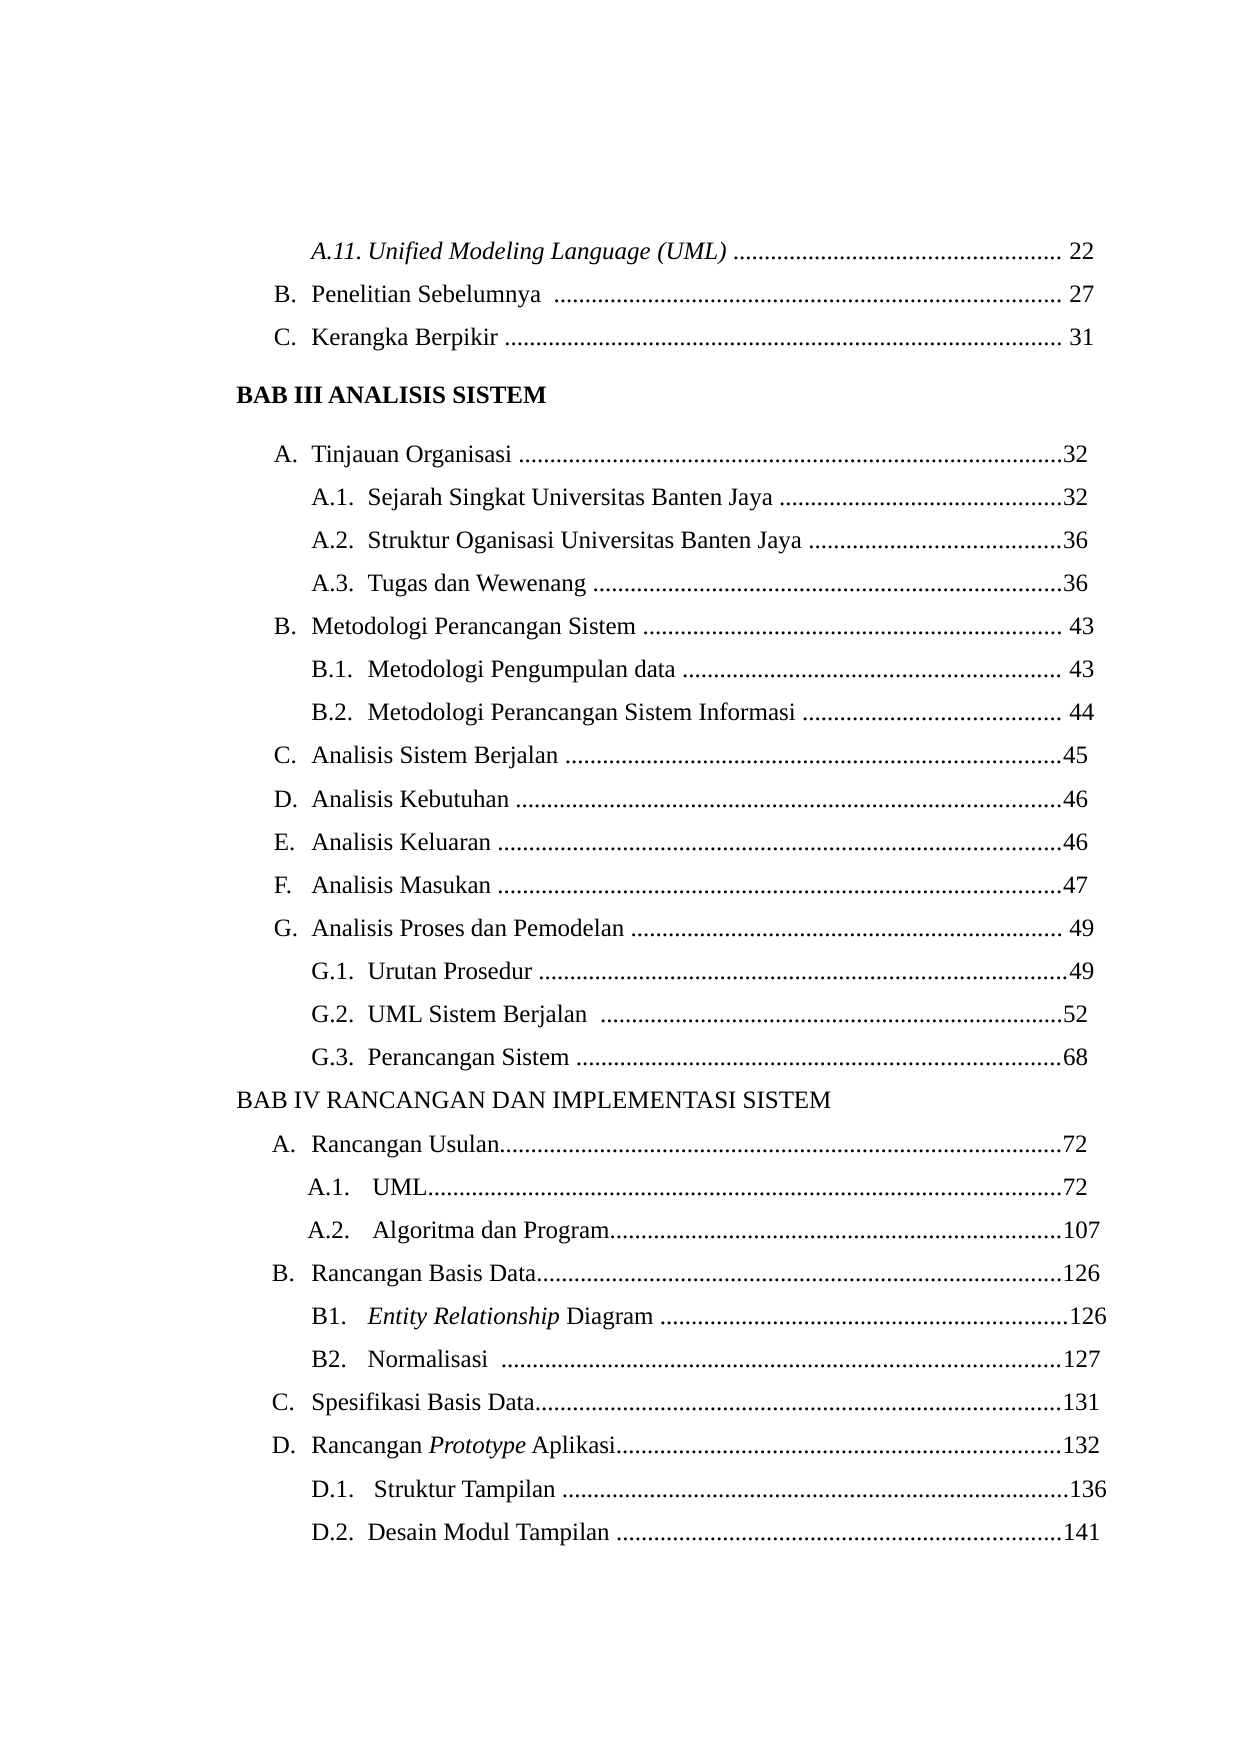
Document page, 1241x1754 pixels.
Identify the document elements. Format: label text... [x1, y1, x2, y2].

list Entity Relationship Diagram 126 [311, 1301, 1128, 1330]
list Tugas dan Wewenang 36 [311, 568, 1128, 597]
list UML 72 [307, 1172, 1128, 1201]
list Spesifikasi Basis Data 131 [272, 1387, 1128, 1416]
list Struktur Tampilan 136 [311, 1474, 1128, 1502]
list Urutan Prosedur 49 [311, 956, 1128, 985]
list Tinjauan Organisasi 32 [274, 439, 1128, 467]
list Analisis Proses dan Pemodelan 49 [274, 913, 1128, 942]
list Metodologi Perancangan Sistem 43 [274, 611, 1128, 640]
list BAB III ANALISIS SISTEM [236, 381, 1128, 409]
list Analisis Sistem Berjalan 45 [274, 741, 1128, 769]
list Rancangan Basis Data 126 [272, 1258, 1128, 1287]
list Metodologi Perancangan Sistem Informasi 44 [311, 697, 1128, 726]
list UML Sistem Berjalan 52 [311, 999, 1128, 1028]
list Perancangan Sistem 68 [311, 1042, 1128, 1071]
list Analisis Masukan 47 [274, 870, 1128, 899]
list Metodologi Pengumpulan data 43 [311, 654, 1128, 683]
list Unified Modeling Language (UML) 22 [311, 236, 1128, 265]
list Algoritma dan Program 107 [307, 1215, 1128, 1244]
list Analisis Keluaran 46 [274, 827, 1128, 856]
list Normalisasi 127 [311, 1344, 1128, 1373]
list Struktur Oganisasi Universitas Banten Jaya 36 [311, 525, 1128, 554]
list Rancangan Prototype Aplikasi 132 [272, 1431, 1128, 1459]
list Penelitian Sebelumnya 27 [274, 279, 1128, 308]
list Analisis Kebutuhan 46 [274, 784, 1128, 812]
list Kerangka Berpikir 31 [274, 322, 1128, 351]
list Rancangan Usulan 72 [272, 1129, 1128, 1157]
list BAB IV RANCANGAN DAN IMPLEMENTASI SISTEM [236, 1086, 1128, 1114]
list Desain Modul Tampilan 141 [311, 1517, 1128, 1546]
list Sejarah Singkat Universitas Banten Jaya 32 [311, 482, 1128, 511]
